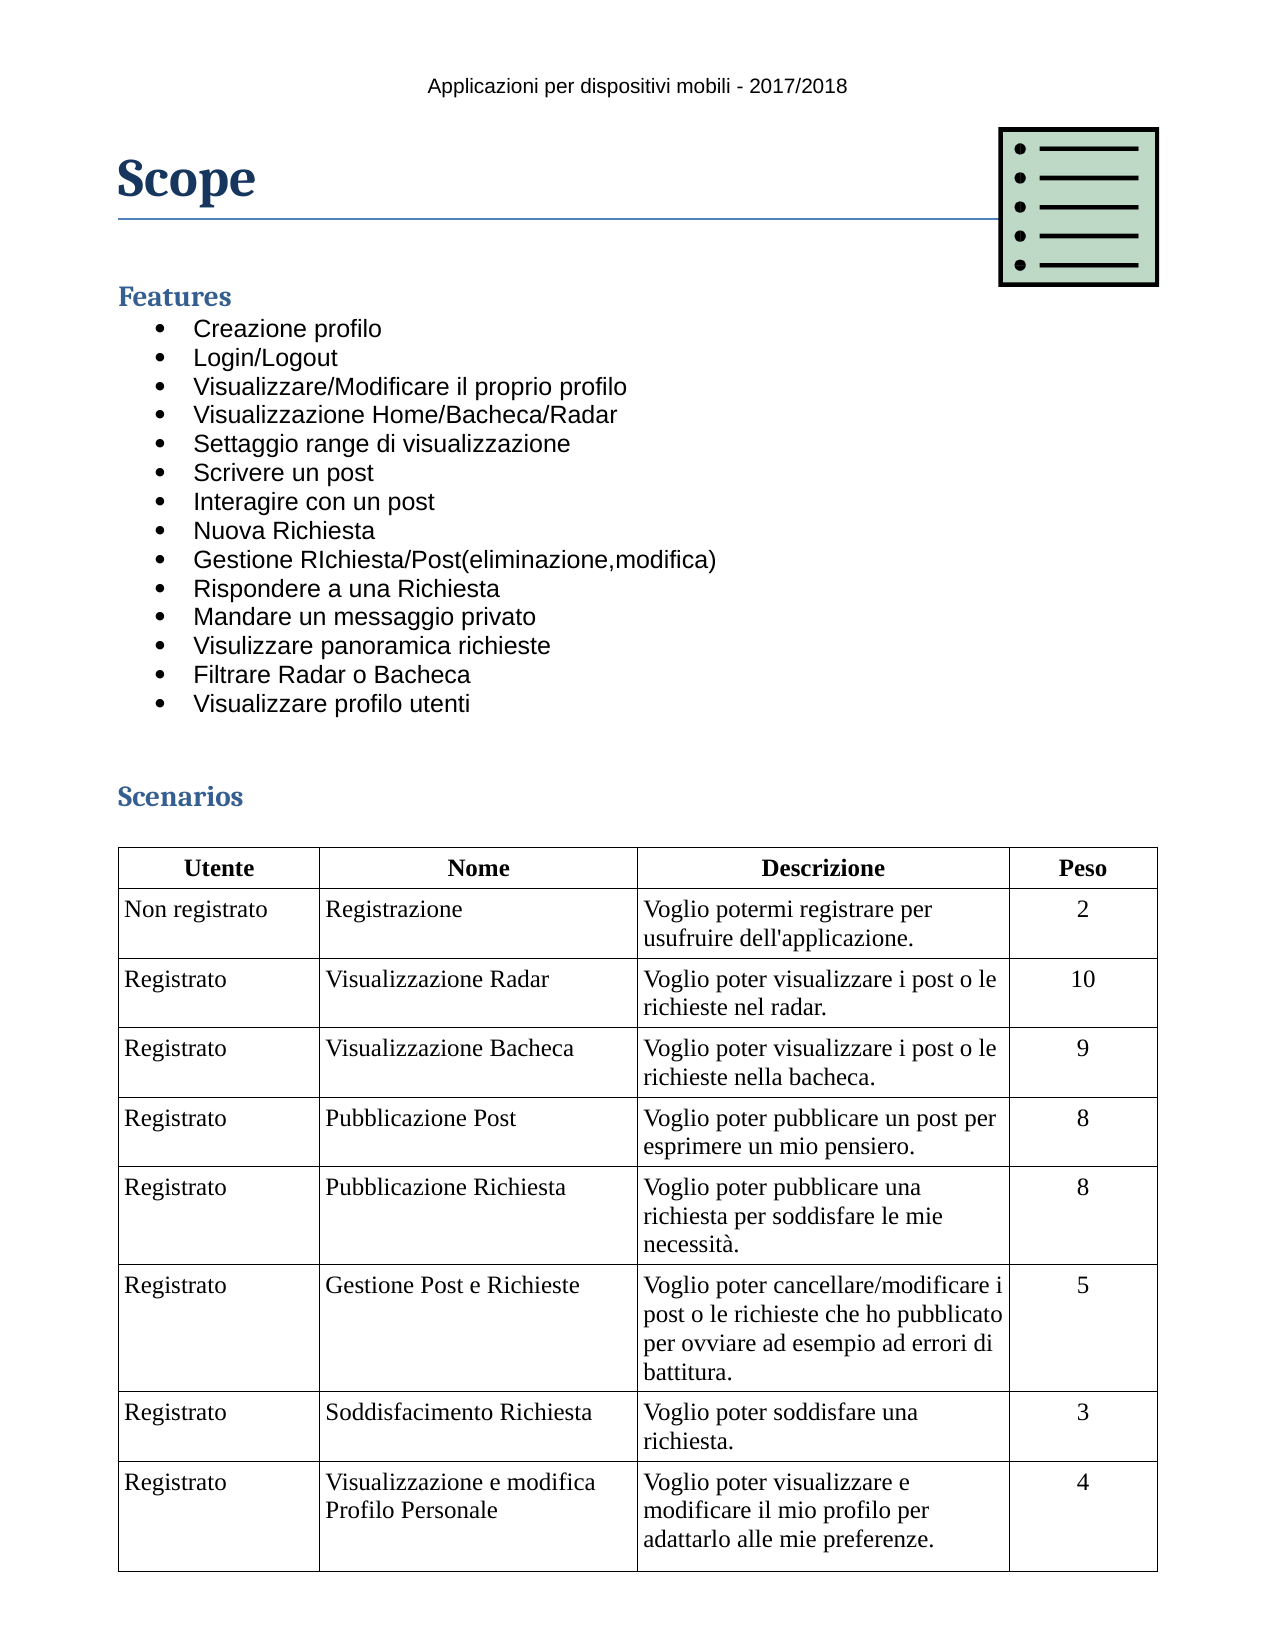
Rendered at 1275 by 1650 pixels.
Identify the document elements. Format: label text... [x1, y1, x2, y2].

table_cell Voglio poter soddisfare una richiesta. [638, 1392, 1009, 1461]
table_header Nome [320, 848, 637, 888]
table_cell Registrato [119, 1392, 319, 1461]
list Visulizzare panoramica richieste [156, 631, 1157, 660]
table_cell Registrazione [320, 889, 637, 957]
table_cell 3 [1010, 1392, 1157, 1461]
table_cell Registrato [119, 1462, 319, 1571]
list Nuova Richiesta [156, 516, 1157, 545]
table_cell Voglio poter visualizzare i post o le richieste nel radar. [638, 959, 1009, 1027]
table_cell 2 [1010, 889, 1157, 957]
list Mandare un messaggio privato [156, 602, 1157, 631]
table_cell Soddisfacimento Richiesta [320, 1392, 637, 1461]
list Login/Logout [156, 343, 1157, 372]
table_cell 8 [1010, 1098, 1157, 1166]
list Visualizzare/Modificare il proprio profilo [156, 372, 1157, 400]
list Rispondere a una Richiesta [156, 573, 1157, 602]
table_cell 4 [1010, 1462, 1157, 1571]
table_cell 10 [1010, 959, 1157, 1027]
table_cell Voglio poter cancellare/modificare i post o le richieste che ho pubblicato per ovviare ad esempio ad errori di battitura. [638, 1265, 1009, 1391]
table_cell Voglio poter pubblicare un post per esprimere un mio pensiero. [638, 1098, 1009, 1166]
table_cell Voglio poter pubblicare una richiesta per soddisfare le mie necessità. [638, 1167, 1009, 1264]
table_cell Voglio poter visualizzare e modificare il mio profilo per adattarlo alle mie preferenze. [638, 1462, 1009, 1571]
list Filtrare Radar o Bacheca [156, 660, 1157, 689]
list Settaggio range di visualizzazione [156, 429, 1157, 458]
list Interagire con un post [156, 487, 1157, 516]
table_header Descrizione [638, 848, 1009, 888]
table_cell Pubblicazione Richiesta [320, 1167, 637, 1264]
list Gestione RIchiesta/Post(eliminazione,modifica) [156, 545, 1157, 573]
list Visualizzazione Home/Bacheca/Radar [156, 400, 1157, 429]
table_cell Non registrato [119, 889, 319, 957]
table_header Utente [119, 848, 319, 888]
table_cell Registrato [119, 1098, 319, 1166]
table_cell Pubblicazione Post [320, 1098, 637, 1166]
list Scrivere un post [156, 458, 1157, 487]
table_cell Visualizzazione e modifica Profilo Personale [320, 1462, 637, 1571]
table_cell 5 [1010, 1265, 1157, 1391]
table_cell Registrato [119, 1265, 319, 1391]
table_header Peso [1010, 848, 1157, 888]
table_cell Registrato [119, 959, 319, 1027]
list Visualizzare profilo utenti [156, 689, 1157, 718]
table_cell Voglio poter visualizzare i post o le richieste nella bacheca. [638, 1028, 1009, 1096]
table_cell Registrato [119, 1028, 319, 1096]
text Scenarios [118, 780, 1157, 814]
list Creazione profilo [156, 314, 1157, 343]
table_cell Visualizzazione Radar [320, 959, 637, 1027]
table_cell Gestione Post e Richieste [320, 1265, 637, 1391]
table_cell Voglio potermi registrare per usufruire dell'applicazione. [638, 889, 1009, 957]
text Scope [118, 148, 998, 218]
table_cell 8 [1010, 1167, 1157, 1264]
table_cell Visualizzazione Bacheca [320, 1028, 637, 1096]
table_cell Registrato [119, 1167, 319, 1264]
table_cell 9 [1010, 1028, 1157, 1096]
text Features [118, 280, 1157, 314]
